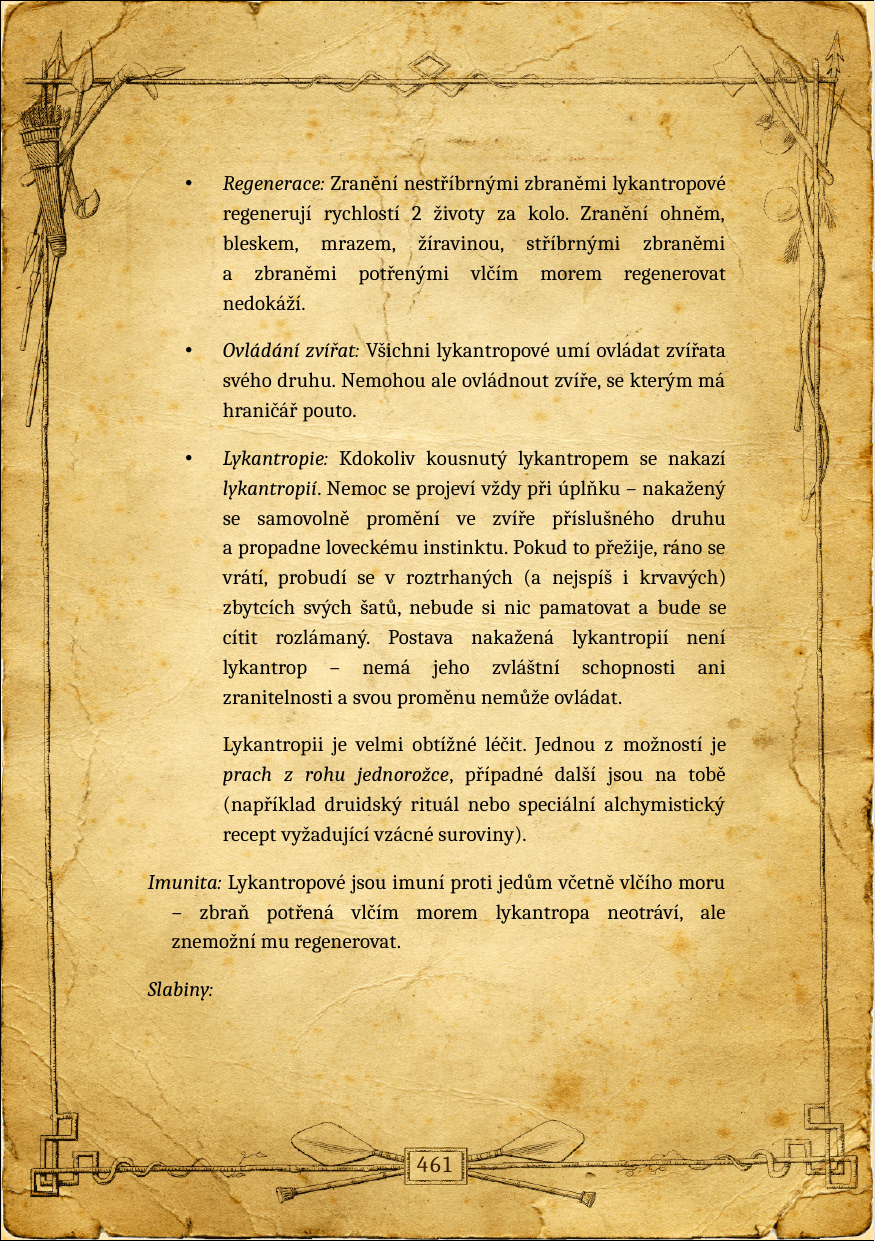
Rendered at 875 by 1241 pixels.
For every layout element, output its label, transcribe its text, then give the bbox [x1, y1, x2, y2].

text Slabiny: [148, 978, 726, 1002]
list Regenerace: Zranění nestříbrnými zbraněmi lykantropové regenerují rychlostí 2 životy za kolo. Zranění ohněm, bleskem, mrazem, žíravinou, stříbrnými zbraněmi a⁠ zbraněmi potřenými vlčím morem regenerovat nedokáží. [185, 172, 726, 315]
list Lykantropii je velmi obtížné léčit. Jednou z⁠ možností je prach z⁠ rohu jednorožce, případné další jsou na tobě (například druidský rituál nebo speciální alchymistický recept vyžadující vzácné suroviny). [185, 733, 726, 847]
list Lykantropie: Kdokoliv kousnutý lykantropem se nakazí lykantropií. Nemoc se projeví vždy při úplňku – nakažený se samovolně promění ve zvíře příslušného druhu a⁠ propadne loveckému instinktu. Pokud to přežije, ráno se vrátí, probudí se v⁠ roztrhaných (a⁠ nejspíš i⁠ krvavých) zbytcích svých šatů, nebude si nic pamatovat a⁠ bude se cítit rozlámaný. Postava nakažená lykantropií není lykantrop – nemá jeho zvláštní schopnosti ani zranitelnosti a⁠ svou proměnu nemůže ovládat. [185, 446, 726, 709]
text Imunita: Lykantropové jsou imuní proti jedům včetně vlčího moru – zbraň potřená vlčím morem lykantropa neotráví, ale znemožní mu regenerovat. [148, 870, 726, 954]
list Ovládání zvířat: Všichni lykantropové umí ovládat zvířata svého druhu. Nemohou ale ovládnout zvíře, se kterým má hraničář pouto. [185, 339, 726, 423]
picture [1, 1, 874, 1240]
